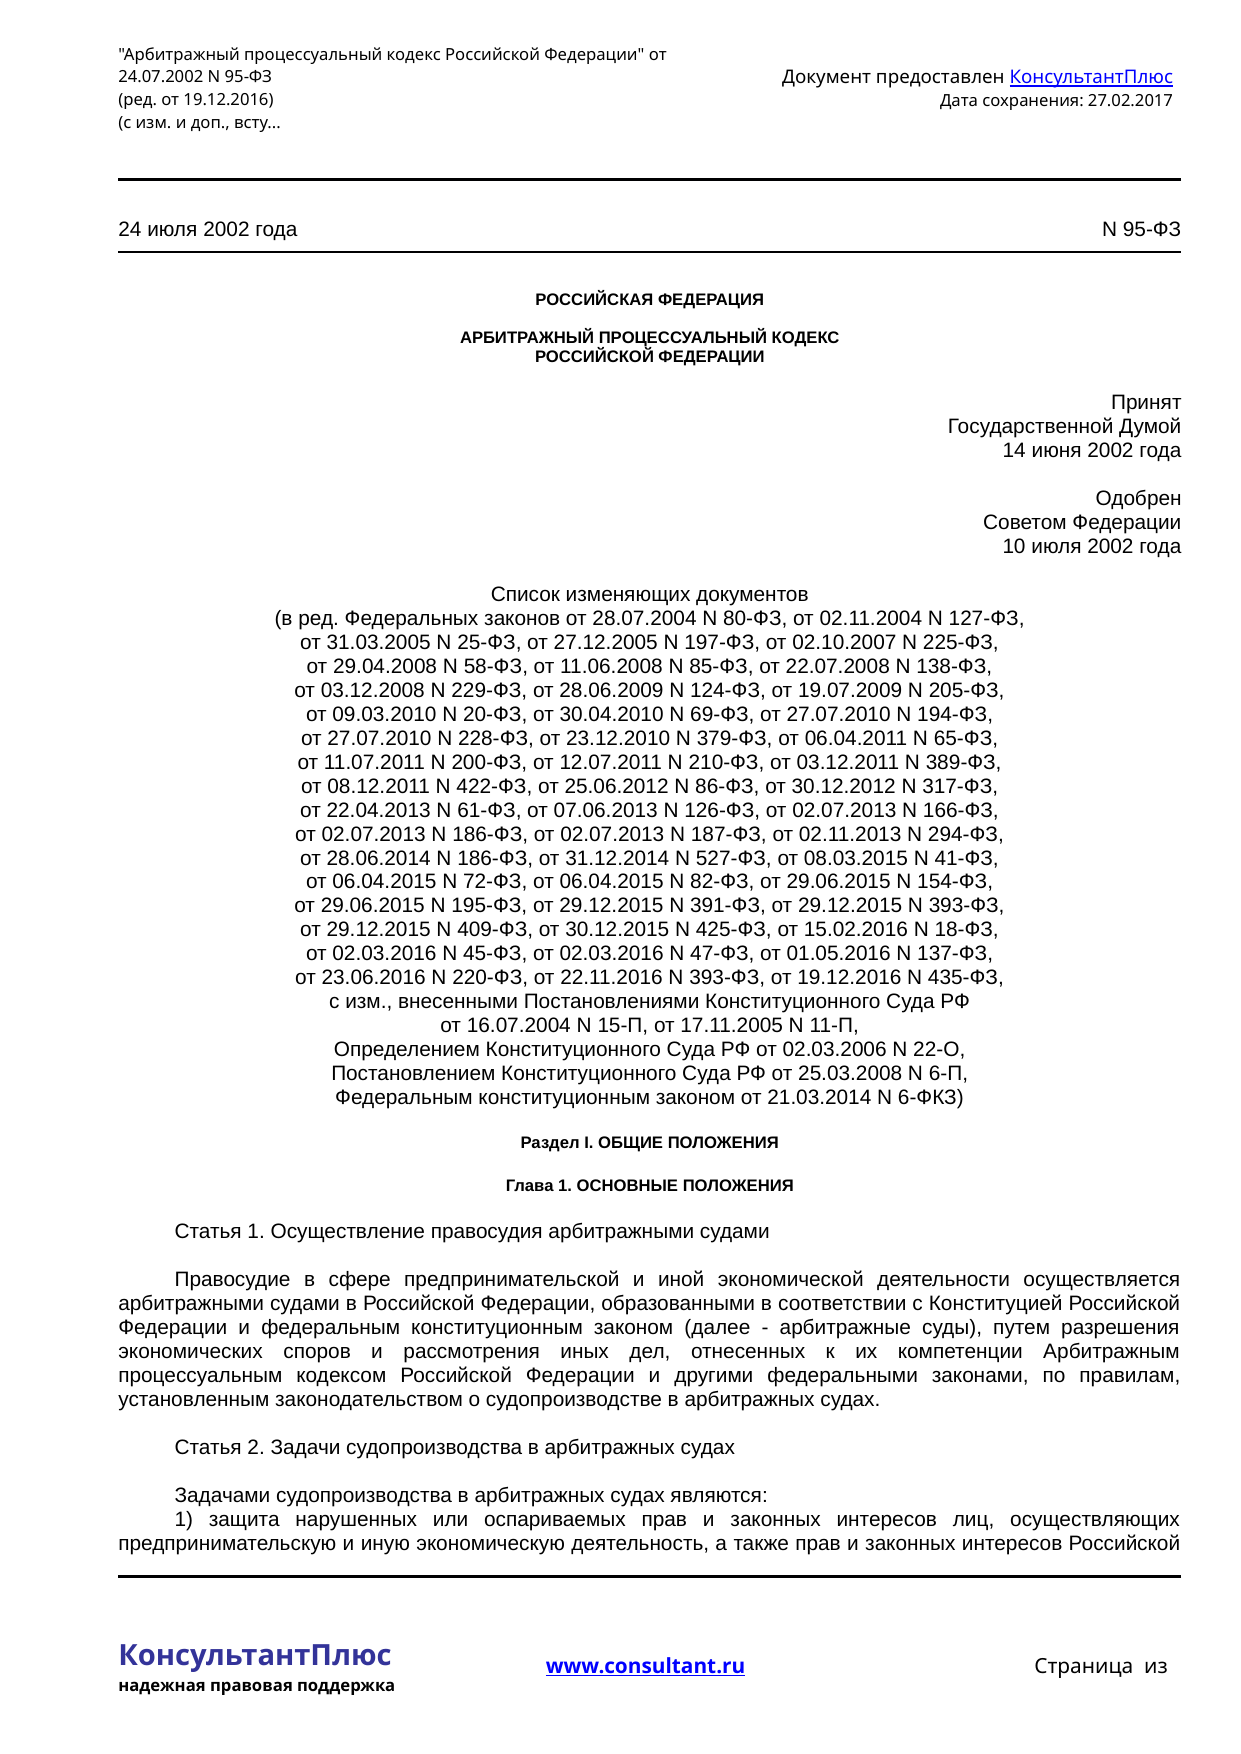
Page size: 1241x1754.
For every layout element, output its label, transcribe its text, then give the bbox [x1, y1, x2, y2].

text от 02.07.2013 N 186-ФЗ, от 02.07.2013 N 187-ФЗ, от 02.11.2013 N 294-ФЗ, [118, 821, 1181, 845]
title РОССИЙСКАЯ ФЕДЕРАЦИЯ [118, 289, 1181, 309]
text от 22.04.2013 N 61-ФЗ, от 07.06.2013 N 126-ФЗ, от 02.07.2013 N 166-ФЗ, [118, 797, 1181, 821]
text от 23.06.2016 N 220-ФЗ, от 22.11.2016 N 393-ФЗ, от 19.12.2016 N 435-ФЗ, [118, 965, 1181, 989]
title РОССИЙСКОЙ ФЕДЕРАЦИИ [118, 347, 1181, 366]
text от 27.07.2010 N 228-ФЗ, от 23.12.2010 N 379-ФЗ, от 06.04.2011 N 65-ФЗ, [118, 726, 1181, 749]
text от 11.07.2011 N 200-ФЗ, от 12.07.2011 N 210-ФЗ, от 03.12.2011 N 389-ФЗ, [118, 749, 1181, 773]
title АРБИТРАЖНЫЙ ПРОЦЕССУАЛЬНЫЙ КОДЕКС [118, 328, 1181, 347]
text Одобрен [118, 486, 1181, 510]
text от 08.12.2011 N 422-ФЗ, от 25.06.2012 N 86-ФЗ, от 30.12.2012 N 317-ФЗ, [118, 773, 1181, 797]
text от 29.06.2015 N 195-ФЗ, от 29.12.2015 N 391-ФЗ, от 29.12.2015 N 393-ФЗ, [118, 893, 1181, 917]
title Раздел I. ОБЩИЕ ПОЛОЖЕНИЯ [118, 1133, 1181, 1152]
text Список изменяющих документов [118, 582, 1181, 606]
text 10 июля 2002 года [118, 534, 1181, 558]
text с изм., внесенными Постановлениями Конституционного Суда РФ [118, 989, 1181, 1013]
text 1) защита нарушенных или оспариваемых прав и законных интересов лиц, осуществляющих предпринимательскую и иную экономическую деятельность, а также прав и законных интересов Российской [118, 1507, 1181, 1554]
text от 02.03.2016 N 45-ФЗ, от 02.03.2016 N 47-ФЗ, от 01.05.2016 N 137-ФЗ, [118, 941, 1181, 965]
subtitle Статья 1. Осуществление правосудия арбитражными судами [118, 1219, 1181, 1243]
text Принят [118, 390, 1181, 414]
text 14 июня 2002 года [118, 438, 1181, 462]
text от 29.12.2015 N 409-ФЗ, от 30.12.2015 N 425-ФЗ, от 15.02.2016 N 18-ФЗ, [118, 917, 1181, 941]
text от 31.03.2005 N 25-ФЗ, от 27.12.2005 N 197-ФЗ, от 02.10.2007 N 225-ФЗ, [118, 630, 1181, 654]
text Правосудие в сфере предпринимательской и иной экономической деятельности осуществляется арбитражными судами в Российской Федерации, образованными в соответствии с Конституцией Российской Федерации и федеральным конституционным законом (далее - арбитражные суды), путем разрешения экономических споров и рассмотрения иных дел, отнесенных к их компетенции Арбитражным процессуальным кодексом Российской Федерации и другими федеральными законами, по правилам, установленным законодательством о судопроизводстве в арбитражных судах. [118, 1267, 1181, 1411]
text от 09.03.2010 N 20-ФЗ, от 30.04.2010 N 69-ФЗ, от 27.07.2010 N 194-ФЗ, [118, 702, 1181, 726]
text Федеральным конституционным законом от 21.03.2014 N 6-ФКЗ) [118, 1085, 1181, 1109]
text от 16.07.2004 N 15-П, от 17.11.2005 N 11-П, [118, 1013, 1181, 1037]
text Определением Конституционного Суда РФ от 02.03.2006 N 22-О, [118, 1037, 1181, 1061]
text от 29.04.2008 N 58-ФЗ, от 11.06.2008 N 85-ФЗ, от 22.07.2008 N 138-ФЗ, [118, 654, 1181, 678]
text от 28.06.2014 N 186-ФЗ, от 31.12.2014 N 527-ФЗ, от 08.03.2015 N 41-ФЗ, [118, 845, 1181, 869]
text (в ред. Федеральных законов от 28.07.2004 N 80-ФЗ, от 02.11.2004 N 127-ФЗ, [118, 606, 1181, 630]
text Советом Федерации [118, 510, 1181, 534]
table_header N 95-ФЗ [650, 217, 1181, 241]
text Задачами судопроизводства в арбитражных судах являются: [118, 1483, 1181, 1507]
text от 06.04.2015 N 72-ФЗ, от 06.04.2015 N 82-ФЗ, от 29.06.2015 N 154-ФЗ, [118, 869, 1181, 893]
table_header 24 июля 2002 года [118, 217, 649, 241]
text от 03.12.2008 N 229-ФЗ, от 28.06.2009 N 124-ФЗ, от 19.07.2009 N 205-ФЗ, [118, 678, 1181, 702]
subtitle Статья 2. Задачи судопроизводства в арбитражных судах [118, 1435, 1181, 1459]
title Глава 1. ОСНОВНЫЕ ПОЛОЖЕНИЯ [118, 1176, 1181, 1195]
text Государственной Думой [118, 414, 1181, 438]
text Постановлением Конституционного Суда РФ от 25.03.2008 N 6-П, [118, 1061, 1181, 1085]
